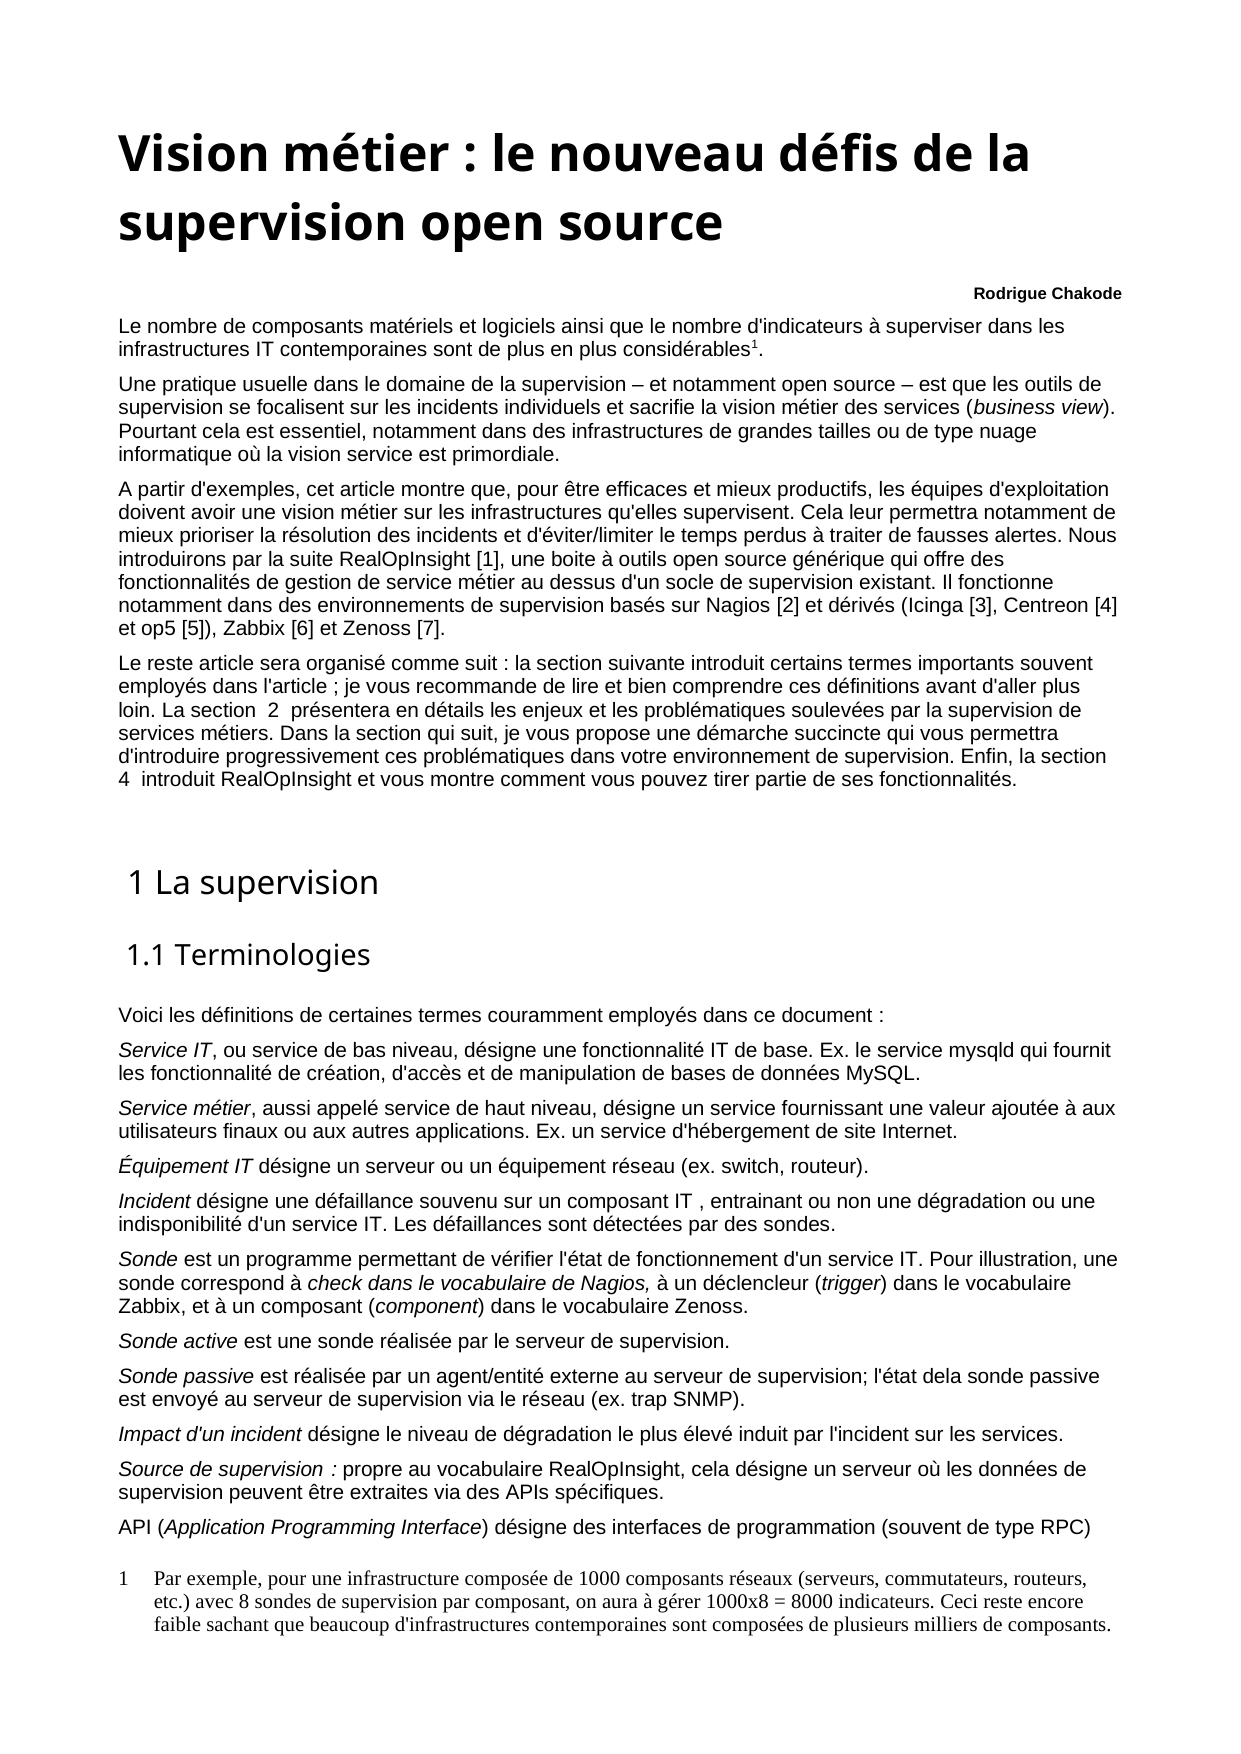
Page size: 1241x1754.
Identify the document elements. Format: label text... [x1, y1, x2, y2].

text API (Application Programming Interface) désigne des interfaces de programmation (souvent de type RPC) [118, 1516, 1122, 1539]
text Sonde active est une sonde réalisée par le serveur de supervision. [118, 1329, 1122, 1353]
text Service IT, ou service de bas niveau, désigne une fonctionnalité IT de base. Ex. le service mysqld qui fournit les fonctionnalité de création, d'accès et de manipulation de bases de données MySQL. [118, 1038, 1122, 1085]
text Voici les définitions de certaines termes couramment employés dans ce document : [118, 1003, 1122, 1026]
subtitle La supervision [118, 859, 1122, 904]
text Sonde est un programme permettant de vérifier l'état de fonctionnement d'un service IT. Pour illustration, une sonde correspond à check dans le vocabulaire de Nagios, à un déclencleur (trigger) dans le vocabulaire Zabbix, et à un composant (component) dans le vocabulaire Zenoss. [118, 1248, 1122, 1318]
text Équipement IT désigne un serveur ou un équipement réseau (ex. switch, routeur). [118, 1155, 1122, 1178]
text Incident désigne une défaillance souvenu sur un composant IT , entrainant ou non une dégradation ou une indisponibilité d'un service IT. Les défaillances sont détectées par des sondes. [118, 1190, 1122, 1236]
text Sonde passive est réalisée par un agent/entité externe au serveur de supervision; l'état dela sonde passive est envoyé au serveur de supervision via le réseau (ex. trap SNMP). [118, 1364, 1122, 1411]
text Le reste article sera organisé comme suit : la section suivante introduit certains termes importants souvent employés dans l'article ; je vous recommande de lire et bien comprendre ces définitions avant d'aller plus loin. La section 2 présentera en détails les enjeux et les problématiques soulevées par la supervision de services métiers. Dans la section qui suit, je vous propose une démarche succincte qui vous permettra d'introduire progressivement ces problématiques dans votre environnement de supervision. Enfin, la section 4 introduit RealOpInsight et vous montre comment vous pouvez tirer partie de ses fonctionnalités. [118, 652, 1122, 791]
text Par exemple, pour une infrastructure composée de 1000 composants réseaux (serveurs, commutateurs, routeurs, etc.) avec 8 sondes de supervision par composant, on aura à gérer 1000x8 = 8000 indicateurs. Ceci reste encore faible sachant que beaucoup d'infrastructures contemporaines sont composées de plusieurs milliers de composants. [118, 1567, 1122, 1636]
subtitle Terminologies [118, 934, 1122, 974]
text Service métier, aussi appelé service de haut niveau, désigne un service fournissant une valeur ajoutée à aux utilisateurs finaux ou aux autres applications. Ex. un service d'hébergement de site Internet. [118, 1096, 1122, 1143]
subtitle Vision métier : le nouveau défis de la supervision open source [118, 118, 1122, 254]
text Impact d'un incident désigne le niveau de dégradation le plus élevé induit par l'incident sur les services. [118, 1423, 1122, 1446]
text Le nombre de composants matériels et logiciels ainsi que le nombre d'indicateurs à superviser dans les infrastructures IT contemporaines sont de plus en plus considérables. [118, 314, 1122, 361]
text Une pratique usuelle dans le domaine de la supervision – et notamment open source – est que les outils de supervision se focalisent sur les incidents individuels et sacrifie la vision métier des services (business view). Pourtant cela est essentiel, notamment dans des infrastructures de grandes tailles ou de type nuage informatique où la vision service est primordiale. [118, 373, 1122, 466]
text Source de supervision : propre au vocabulaire RealOpInsight, cela désigne un serveur où les données de supervision peuvent être extraites via des APIs spécifiques. [118, 1458, 1122, 1504]
text A partir d'exemples, cet article montre que, pour être efficaces et mieux productifs, les équipes d'exploitation doivent avoir une vision métier sur les infrastructures qu'elles supervisent. Cela leur permettra notamment de mieux prioriser la résolution des incidents et d'éviter/limiter le temps perdus à traiter de fausses alertes. Nous introduirons par la suite RealOpInsight [1], une boite à outils open source générique qui offre des fonctionnalités de gestion de service métier au dessus d'un socle de supervision existant. Il fonctionne notamment dans des environnements de supervision basés sur Nagios [2] et dérivés (Icinga [3], Centreon [4] et op5 [5]), Zabbix [6] et Zenoss [7]. [118, 477, 1122, 640]
text Rodrigue Chakode [118, 284, 1122, 303]
